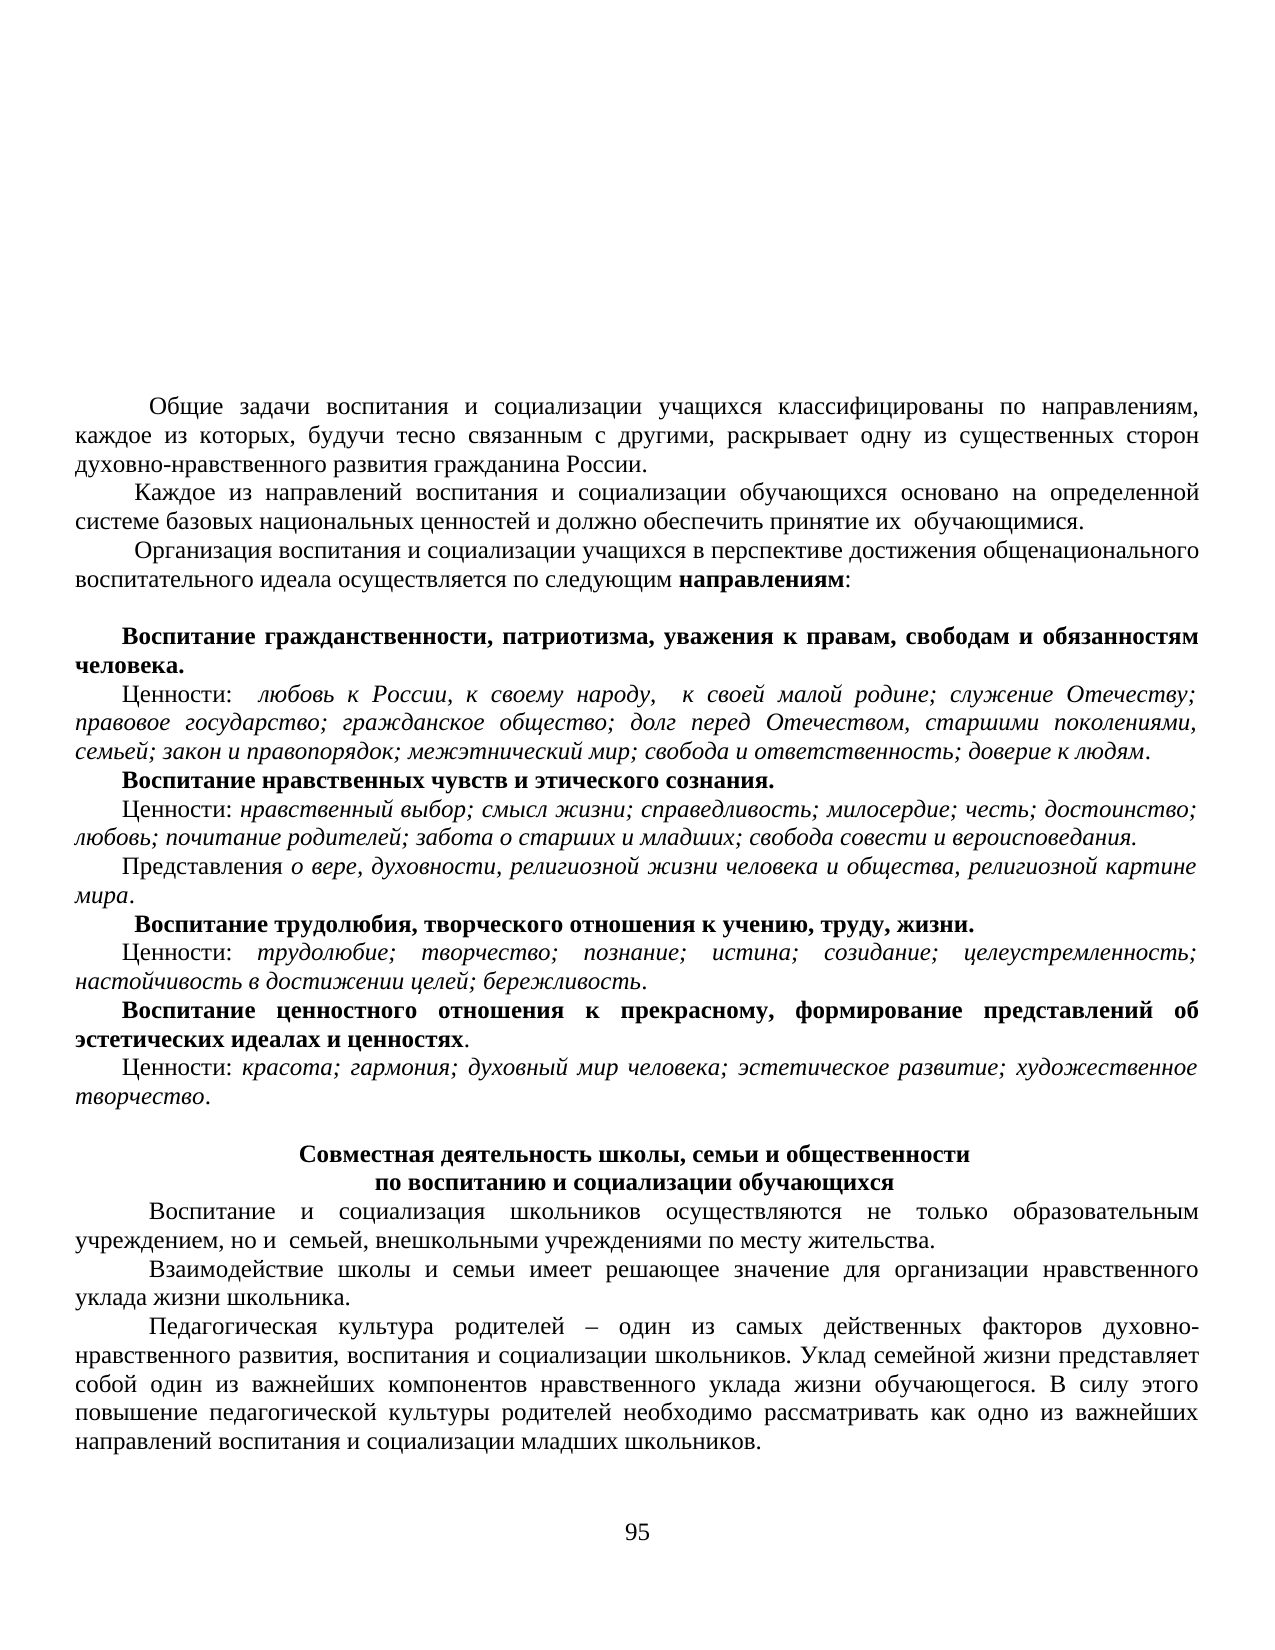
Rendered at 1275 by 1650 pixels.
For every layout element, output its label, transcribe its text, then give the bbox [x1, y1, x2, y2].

text Организация воспитания и социализации учащихся в перспективе достижения общенационального воспитательного идеала осуществляется по следующим направлениям: [75, 535, 1200, 592]
text Ценности: нравственный выбор; смысл жизни; справедливость; милосердие; честь; достоинство; любовь; почитание родителей; забота о старших и младших; свобода совести и вероисповедания. [75, 794, 1200, 851]
text Воспитание трудолюбия, творческого отношения к учению, труду, жизни. [75, 909, 1200, 937]
text Воспитание и социализация школьников осуществляются не только образовательным учреждением, но и семьей, внешкольными учреждениями по месту жительства. [75, 1196, 1200, 1254]
text Совместная деятельность школы, семьи и общественности [75, 1139, 1200, 1167]
text Воспитание нравственных чувств и этического сознания. [122, 765, 1200, 794]
text Общие задачи воспитания и социализации учащихся классифицированы по направлениям, каждое из которых, будучи тесно связанным с другими, раскрывает одну из существенных сторон духовно-нравственного развития гражданина России. [75, 391, 1200, 477]
text Воспитание гражданственности, патриотизма, уважения к правам, свободам и обязанностям человека. [75, 621, 1200, 679]
text Представления о вере, духовности, религиозной жизни человека и общества, религиозной картине мира. [75, 851, 1200, 909]
text Ценности: трудолюбие; творчество; познание; истина; созидание; целеустремленность; настойчивость в достижении целей; бережливость. [75, 937, 1200, 995]
text Ценности: любовь к России, к своему народу, к своей малой родине; служение Отечеству; правовое государство; гражданское общество; долг перед Отечеством, старшими поколениями, семьей; закон и правопорядок; межэтнический мир; свобода и ответственность; доверие к людям. [75, 679, 1200, 765]
text Каждое из направлений воспитания и социализации обучающихся основано на определенной системе базовых национальных ценностей и должно обеспечить принятие их обучающимися. [75, 477, 1200, 535]
text Воспитание ценностного отношения к прекрасному, формирование представлений об эстетических идеалах и ценностях. [75, 995, 1200, 1052]
text Педагогическая культура родителей – один из самых действенных факторов духовно-нравственного развития, воспитания и социализации школьников. Уклад семейной жизни представляет собой один из важнейших компонентов нравственного уклада жизни обучающегося. В силу этого повышение педагогической культуры родителей необходимо рассматривать как одно из важнейших направлений воспитания и социализации младших школьников. [75, 1311, 1200, 1455]
text по воспитанию и социализации обучающихся [75, 1167, 1200, 1196]
text Взаимодействие школы и семьи имеет решающее значение для организации нравственного уклада жизни школьника. [75, 1254, 1200, 1311]
text Ценности: красота; гармония; духовный мир человека; эстетическое развитие; художественное творчество. [75, 1052, 1200, 1110]
